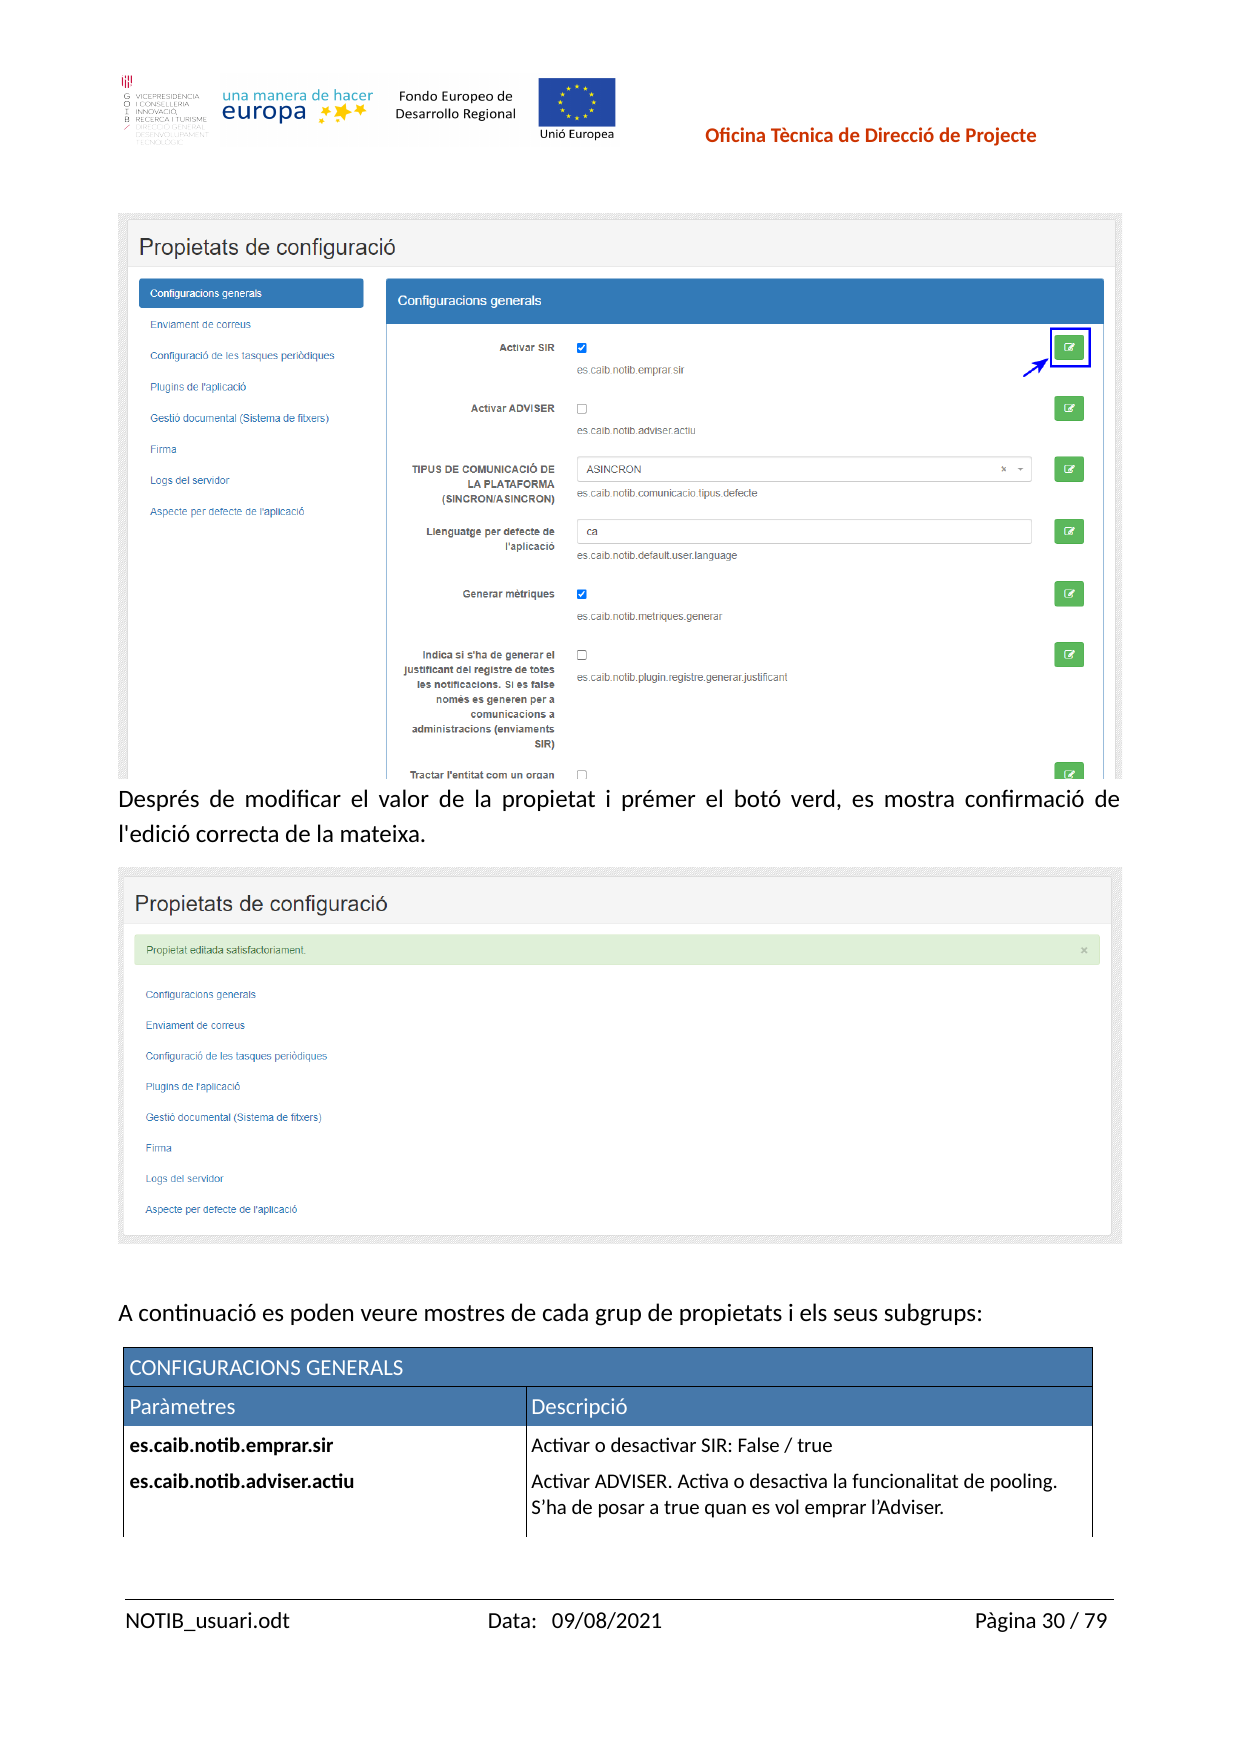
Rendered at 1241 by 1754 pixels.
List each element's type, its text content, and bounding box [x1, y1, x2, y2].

picture [118, 73, 213, 147]
table_cell Activar ADVISER. Activa o desactiva la funcionalitat de pooling. S’ha de posar a true quan es vol emprar l’Adviser. [527, 1463, 1092, 1537]
table_cell es.caib.notib.adviser.actiu [124, 1463, 526, 1537]
table_cell Activar o desactivar SIR: False / true [527, 1426, 1092, 1463]
picture [118, 867, 1123, 1244]
picture [219, 73, 621, 147]
text A continuació es poden veure mostres de cada grup de propietats i els seus subgrups: [118, 1297, 1122, 1328]
table_cell Descripció [527, 1387, 1092, 1426]
picture [118, 213, 1123, 779]
table_header CONFIGURACIONS GENERALS [124, 1348, 1092, 1386]
text Després de modificar el valor de la propietat i prémer el botó verd, es mostra confirmació de l'edició correcta de la mateixa. [118, 779, 1122, 848]
table_cell es.caib.notib.emprar.sir [124, 1426, 526, 1463]
table_cell Paràmetres [124, 1387, 526, 1426]
